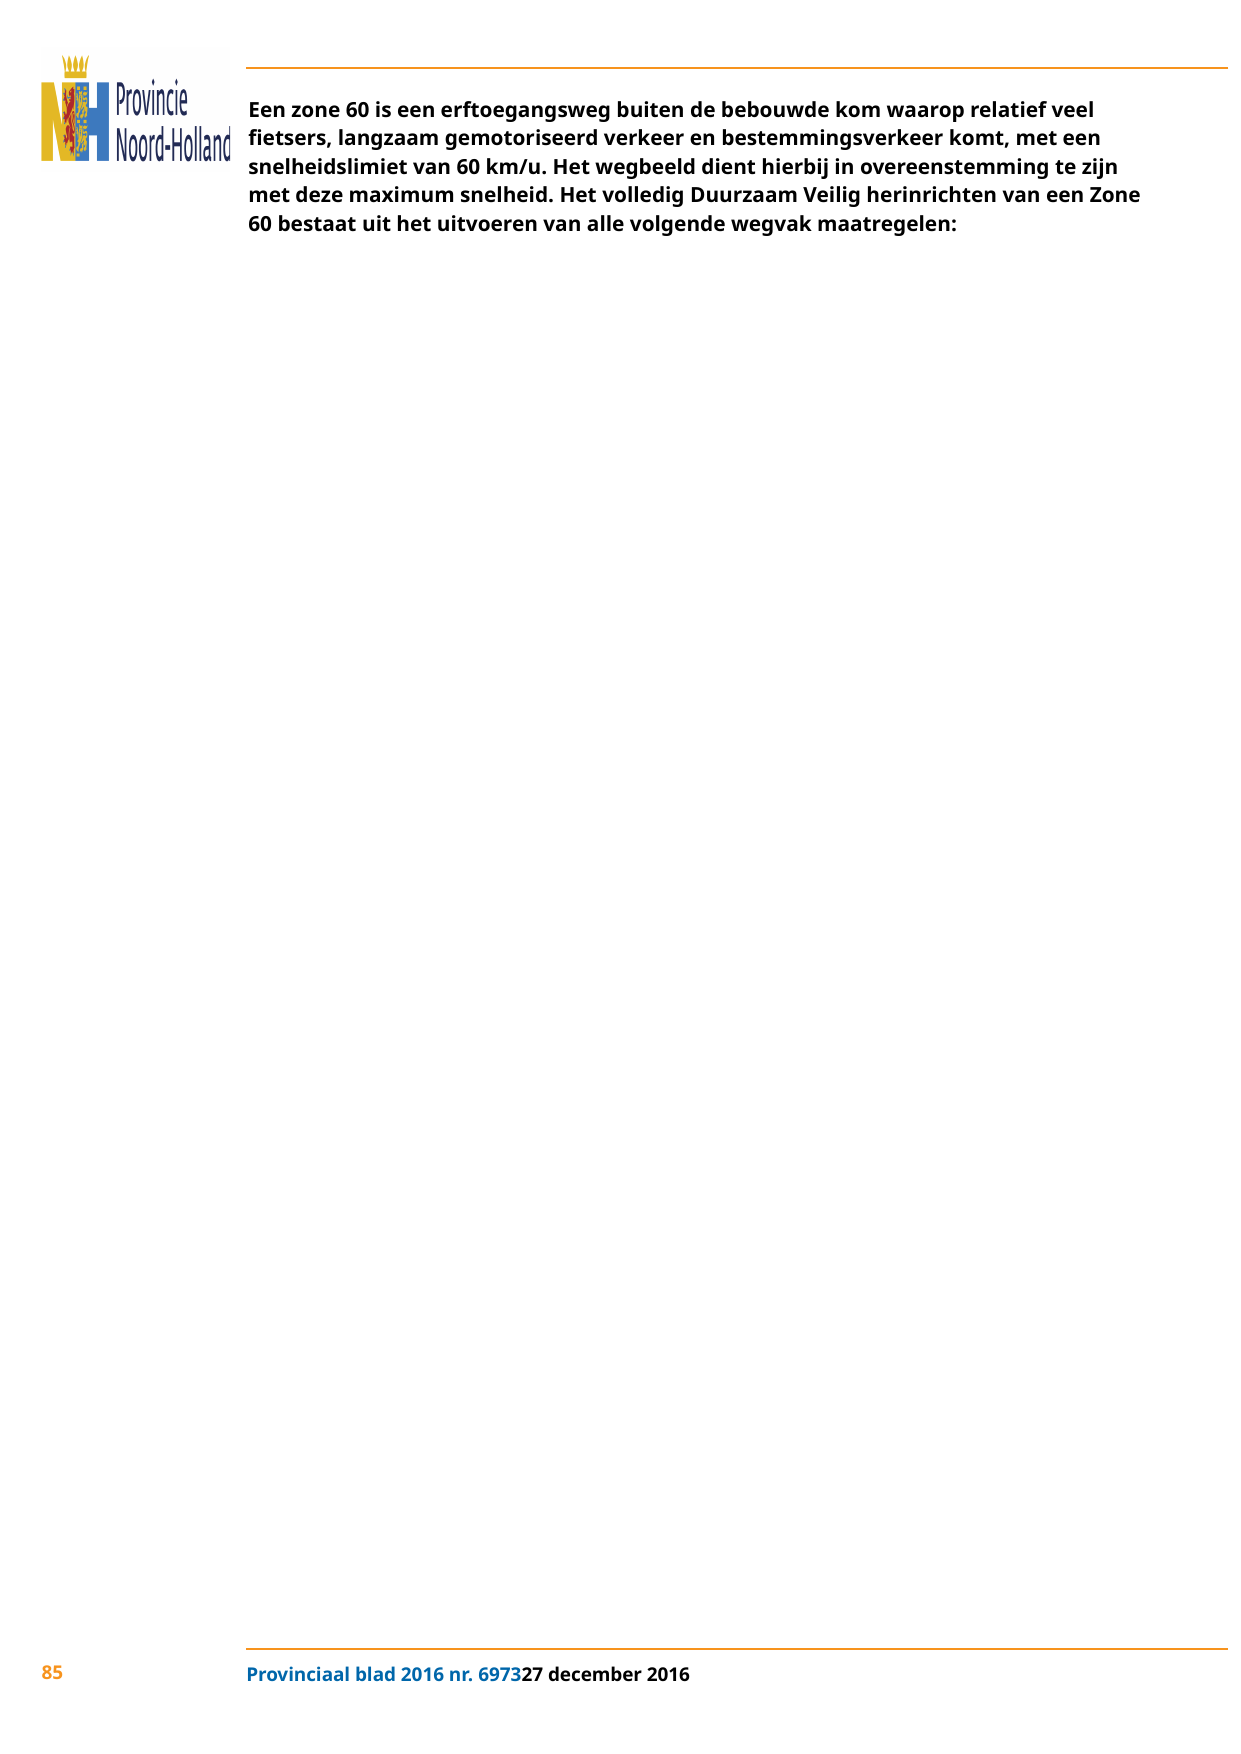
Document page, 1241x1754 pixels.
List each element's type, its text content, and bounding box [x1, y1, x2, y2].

text Een zone 60 is een erftoegangsweg buiten de bebouwde kom waarop relatief veel fietsers, langzaam gemotoriseerd verkeer en bestemmingsverkeer komt, met een snelheidslimiet van 60 km/u. Het wegbeeld dient hierbij in overeenstemming te zijn met deze maximum snelheid. Het volledig Duurzaam Veilig herinrichten van een Zone 60 bestaat uit het uitvoeren van alle volgende wegvak maatregelen: [248, 95, 1152, 237]
picture [41, 47, 231, 172]
